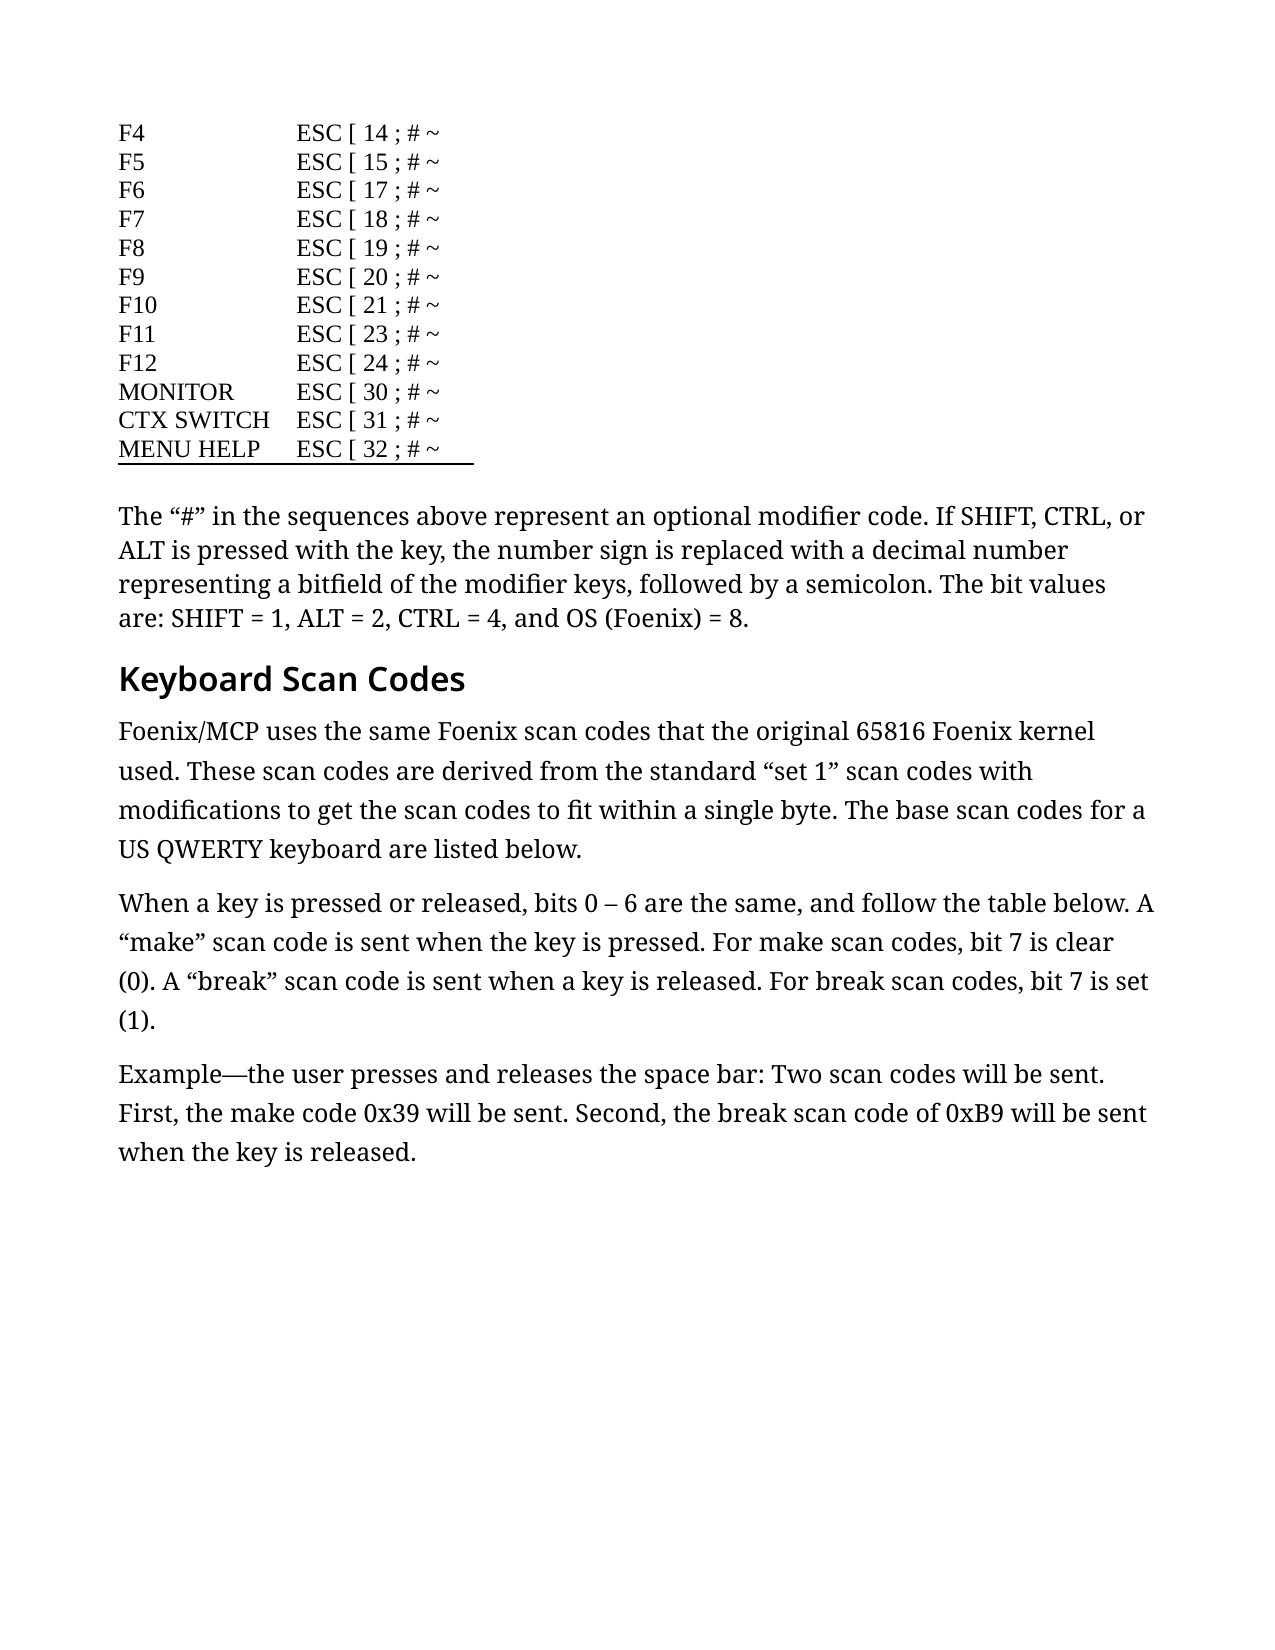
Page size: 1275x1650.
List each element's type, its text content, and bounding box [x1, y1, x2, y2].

table_cell F12 [118, 348, 296, 377]
text Foenix/MCP uses the same Foenix scan codes that the original 65816 Foenix kernel used. These scan codes are derived from the standard “set 1” scan codes with modifications to get the scan codes to fit within a single byte. The base scan codes for a US QWERTY keyboard are listed below. [118, 714, 1157, 866]
table_cell ESC [ 14 ; # ~ [296, 118, 474, 147]
table_cell F4 [118, 118, 296, 147]
table_cell MENU HELP [118, 434, 296, 463]
text Example—the user presses and releases the space bar: Two scan codes will be sent. First, the make code 0x39 will be sent. Second, the break scan code of 0xB9 will be sent when the key is released. [118, 1057, 1157, 1169]
table_cell ESC [ 17 ; # ~ [296, 176, 474, 204]
table_cell MONITOR [118, 377, 296, 406]
subtitle Keyboard Scan Codes [118, 656, 1157, 702]
table_cell F7 [118, 204, 296, 233]
table_cell F10 [118, 291, 296, 319]
table_cell F5 [118, 147, 296, 176]
table_cell ESC [ 19 ; # ~ [296, 233, 474, 262]
table_cell CTX SWITCH [118, 406, 296, 434]
table_cell ESC [ 15 ; # ~ [296, 147, 474, 176]
table_cell F8 [118, 233, 296, 262]
table_cell ESC [ 30 ; # ~ [296, 377, 474, 406]
table_cell F11 [118, 319, 296, 348]
table_cell ESC [ 23 ; # ~ [296, 319, 474, 348]
table_cell ESC [ 18 ; # ~ [296, 204, 474, 233]
table_cell ESC [ 20 ; # ~ [296, 262, 474, 291]
table_cell ESC [ 21 ; # ~ [296, 291, 474, 319]
table_cell F6 [118, 176, 296, 204]
table_cell ESC [ 32 ; # ~ [296, 434, 474, 463]
text The “#” in the sequences above represent an optional modifier code. If SHIFT, CTRL, or ALT is pressed with the key, the number sign is replaced with a decimal number representing a bitfield of the modifier keys, followed by a semicolon. The bit values are: SHIFT = 1, ALT = 2, CTRL = 4, and OS (Foenix) = 8. [118, 499, 1157, 635]
table_cell F9 [118, 262, 296, 291]
table_cell ESC [ 24 ; # ~ [296, 348, 474, 377]
text When a key is pressed or released, bits 0 – 6 are the same, and follow the table below. A “make” scan code is sent when the key is pressed. For make scan codes, bit 7 is clear (0). A “break” scan code is sent when a key is released. For break scan codes, bit 7 is set (1). [118, 885, 1157, 1037]
table_cell ESC [ 31 ; # ~ [296, 406, 474, 434]
